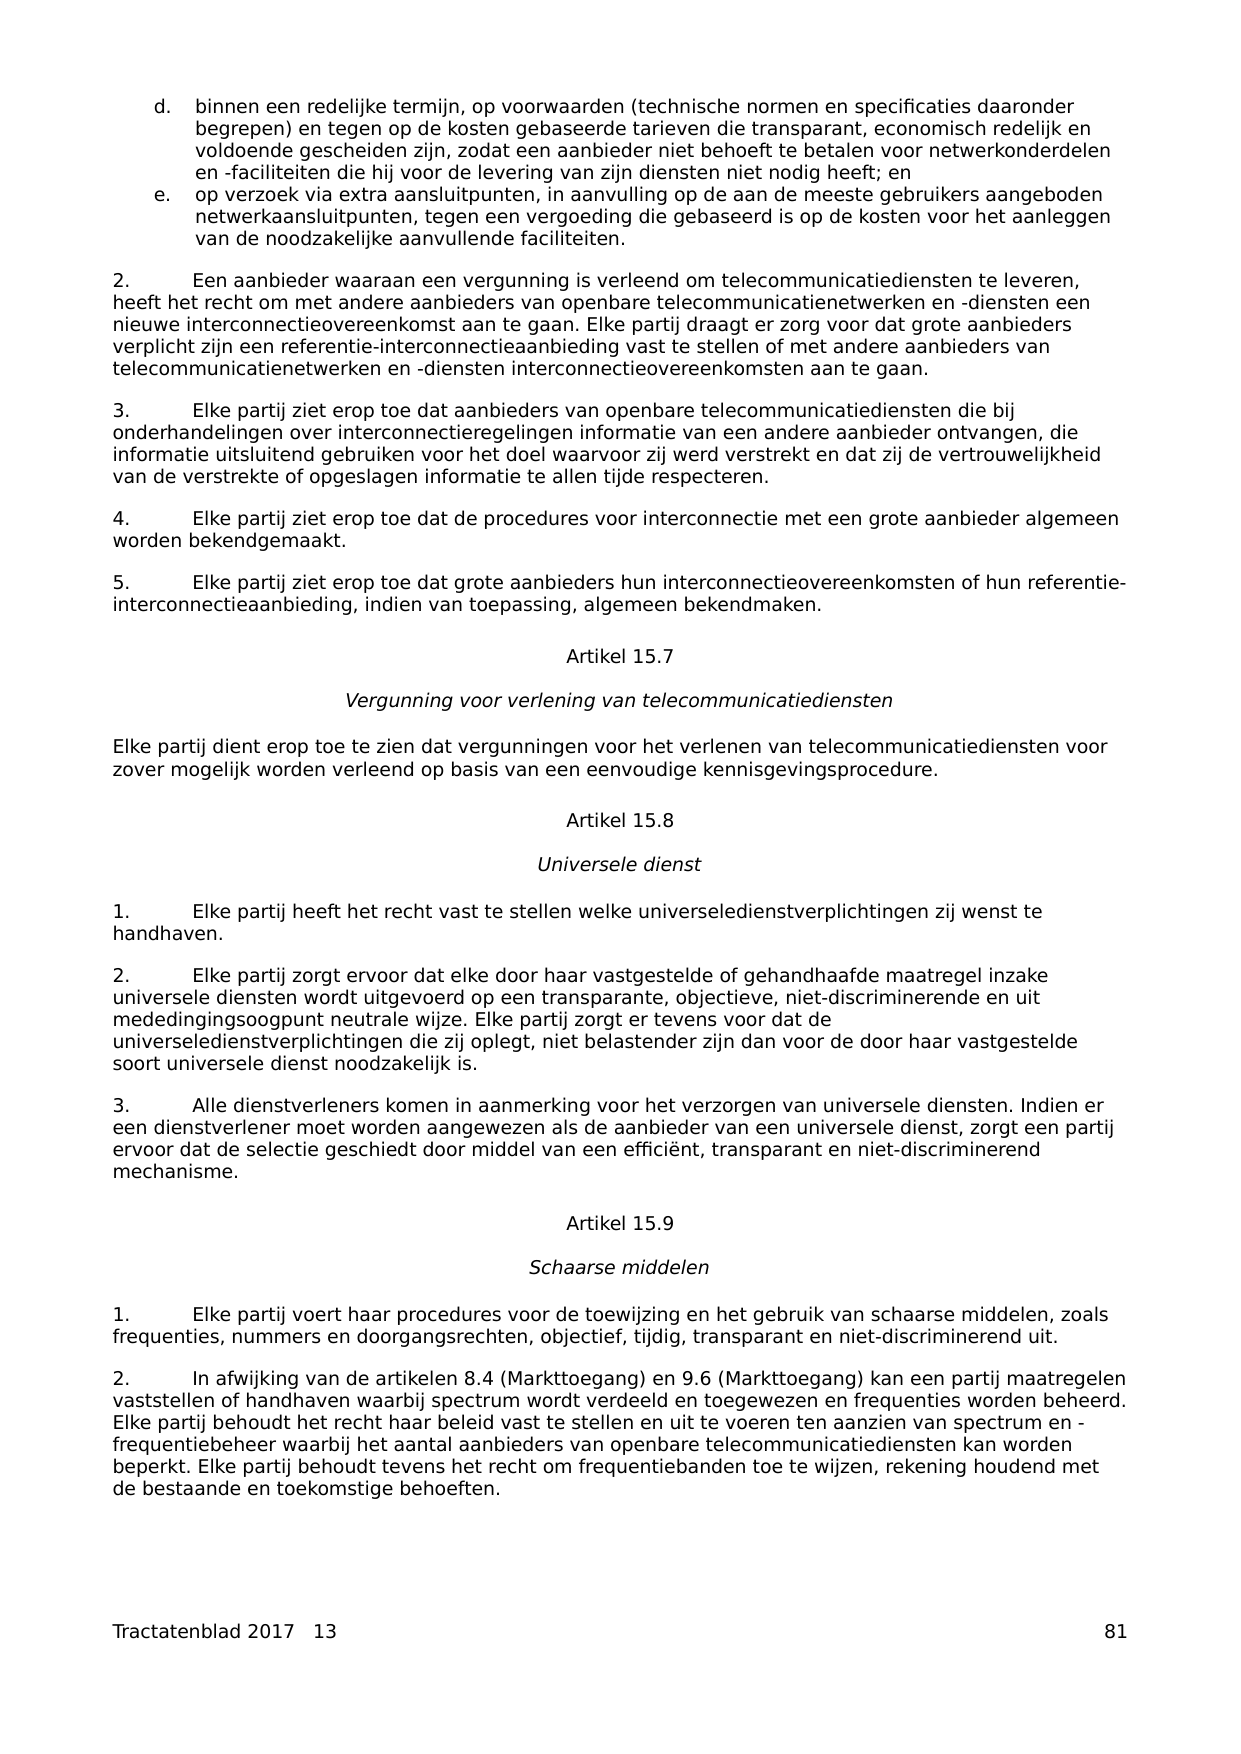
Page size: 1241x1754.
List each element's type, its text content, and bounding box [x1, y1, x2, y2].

subtitle Artikel 15.8 Universele dienst [112, 810, 1128, 876]
text 2. Elke partij zorgt ervoor dat elke door haar vastgestelde of gehandhaafde maatregel inzake universele diensten wordt uitgevoerd op een transparante, objectieve, niet-discriminerende en uit mededingingsoogpunt neutrale wijze. Elke partij zorgt er tevens voor dat de universeledienstverplichtingen die zij oplegt, niet belastender zijn dan voor de door haar vastgestelde soort universele dienst noodzakelijk is. [112, 965, 1128, 1075]
subtitle Artikel 15.7 Vergunning voor verlening van telecommunicatiediensten [112, 646, 1128, 711]
text 3. Elke partij ziet erop toe dat aanbieders van openbare telecommunicatiediensten die bij onderhandelingen over interconnectieregelingen informatie van een andere aanbieder ontvangen, die informatie uitsluitend gebruiken voor het doel waarvoor zij werd verstrekt en dat zij de vertrouwelijkheid van de verstrekte of opgeslagen informatie te allen tijde respecteren. [112, 400, 1128, 488]
text 5. Elke partij ziet erop toe dat grote aanbieders hun interconnectieovereenkomsten of hun referentie-interconnectieaanbieding, indien van toepassing, algemeen bekendmaken. [112, 572, 1128, 616]
subtitle Artikel 15.9 Schaarse middelen [112, 1213, 1128, 1279]
text Elke partij dient erop toe te zien dat vergunningen voor het verlenen van telecommunicatiediensten voor zover mogelijk worden verleend op basis van een eenvoudige kennisgevingsprocedure. [112, 736, 1128, 780]
text 3. Alle dienstverleners komen in aanmerking voor het verzorgen van universele diensten. Indien er een dienstverlener moet worden aangewezen als de aanbieder van een universele dienst, zorgt een partij ervoor dat de selectie geschiedt door middel van een efficiënt, transparant en niet-discriminerend mechanisme. [112, 1095, 1128, 1183]
text e. op verzoek via extra aansluitpunten, in aanvulling op de aan de meeste gebruikers aangeboden netwerkaansluitpunten, tegen een vergoeding die gebaseerd is op de kosten voor het aanleggen van de noodzakelijke aanvullende faciliteiten. [153, 184, 1128, 250]
text 4. Elke partij ziet erop toe dat de procedures voor interconnectie met een grote aanbieder algemeen worden bekendgemaakt. [112, 508, 1128, 552]
text 1. Elke partij heeft het recht vast te stellen welke universeledienstverplichtingen zij wenst te handhaven. [112, 901, 1128, 945]
text 2. In afwijking van de artikelen 8.4 (Markttoegang) en 9.6 (Markttoegang) kan een partij maatregelen vaststellen of handhaven waarbij spectrum wordt verdeeld en toegewezen en frequenties worden beheerd. Elke partij behoudt het recht haar beleid vast te stellen en uit te voeren ten aanzien van spectrum en -frequentiebeheer waarbij het aantal aanbieders van openbare telecommunicatiediensten kan worden beperkt. Elke partij behoudt tevens het recht om frequentiebanden toe te wijzen, rekening houdend met de bestaande en toekomstige behoeften. [112, 1368, 1128, 1500]
text d. binnen een redelijke termijn, op voorwaarden (technische normen en specificaties daaronder begrepen) en tegen op de kosten gebaseerde tarieven die transparant, economisch redelijk en voldoende gescheiden zijn, zodat een aanbieder niet behoeft te betalen voor netwerkonderdelen en -faciliteiten die hij voor de levering van zijn diensten niet nodig heeft; en [153, 96, 1128, 184]
text 2. Een aanbieder waaraan een vergunning is verleend om telecommunicatiediensten te leveren, heeft het recht om met andere aanbieders van openbare telecommunicatienetwerken en -diensten een nieuwe interconnectieovereenkomst aan te gaan. Elke partij draagt er zorg voor dat grote aanbieders verplicht zijn een referentie-interconnectieaanbieding vast te stellen of met andere aanbieders van telecommunicatienetwerken en -diensten interconnectieovereenkomsten aan te gaan. [112, 270, 1128, 380]
text 1. Elke partij voert haar procedures voor de toewijzing en het gebruik van schaarse middelen, zoals frequenties, nummers en doorgangsrechten, objectief, tijdig, transparant en niet-discriminerend uit. [112, 1304, 1128, 1348]
